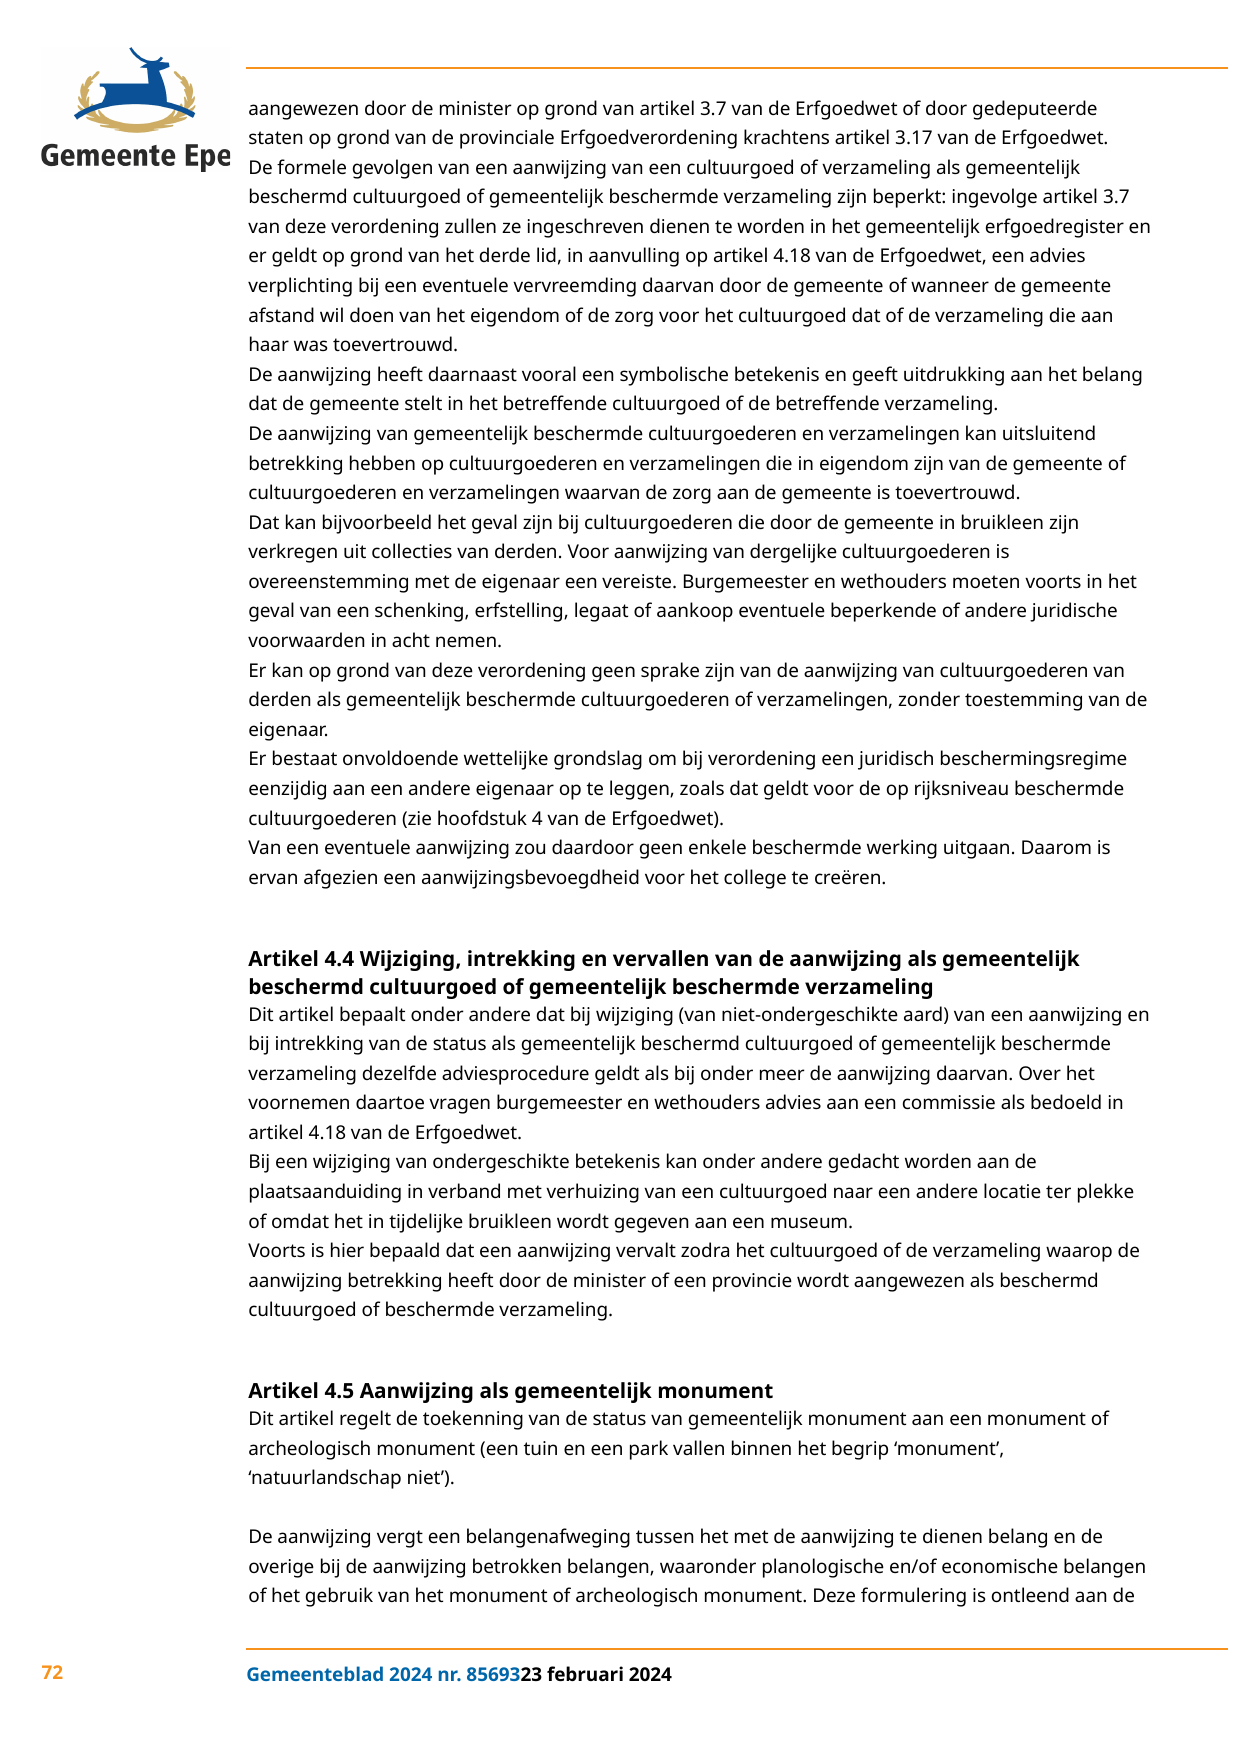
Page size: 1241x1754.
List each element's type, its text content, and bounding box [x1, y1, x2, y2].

text Artikel 4.4 Wijziging, intrekking en vervallen van de aanwijzing als gemeentelijk beschermd cultuurgoed of gemeentelijk beschermde verzameling [248, 944, 1152, 1001]
text Bij een wijziging van ondergeschikte betekenis kan onder andere gedacht worden aan de plaatsaanduiding in verband met verhuizing van een cultuurgoed naar een andere locatie ter plekke of omdat het in tijdelijke bruikleen wordt gegeven aan een museum. [248, 1149, 1152, 1234]
text De aanwijzing heeft daarnaast vooral een symbolische betekenis en geeft uitdrukking aan het belang dat de gemeente stelt in het betreffende cultuurgoed of de betreffende verzameling. [248, 361, 1152, 416]
text De aanwijzing van gemeentelijk beschermde cultuurgoederen en verzamelingen kan uitsluitend betrekking hebben op cultuurgoederen en verzamelingen die in eigendom zijn van de gemeente of cultuurgoederen en verzamelingen waarvan de zorg aan de gemeente is toevertrouwd. [248, 420, 1152, 505]
text De aanwijzing vergt een belangenafweging tussen het met de aanwijzing te dienen belang en de overige bij de aanwijzing betrokken belangen, waaronder planologische en/of economische belangen of het gebruik van het monument of archeologisch monument. Deze formulering is ontleend aan de [248, 1523, 1152, 1608]
text Van een eventuele aanwijzing zou daardoor geen enkele beschermde werking uitgaan. Daarom is ervan afgezien een aanwijzingsbevoegdheid voor het college te creëren. [248, 834, 1152, 890]
text Er bestaat onvoldoende wettelijke grondslag om bij verordening een juridisch beschermingsregime eenzijdig aan een andere eigenaar op te leggen, zoals dat geldt voor de op rijksniveau beschermde cultuurgoederen (zie hoofdstuk 4 van de Erfgoedwet). [248, 746, 1152, 831]
text Dat kan bijvoorbeeld het geval zijn bij cultuurgoederen die door de gemeente in bruikleen zijn verkregen uit collecties van derden. Voor aanwijzing van dergelijke cultuurgoederen is overeenstemming met de eigenaar een vereiste. Burgemeester en wethouders moeten voorts in het geval van een schenking, erfstelling, legaat of aankoop eventuele beperkende of andere juridische voorwaarden in acht nemen. [248, 509, 1152, 653]
text Er kan op grond van deze verordening geen sprake zijn van de aanwijzing van cultuurgoederen van derden als gemeentelijk beschermde cultuurgoederen of verzamelingen, zonder toestemming van de eigenaar. [248, 657, 1152, 742]
text Dit artikel bepaalt onder andere dat bij wijziging (van niet-ondergeschikte aard) van een aanwijzing en bij intrekking van de status als gemeentelijk beschermd cultuurgoed of gemeentelijk beschermde verzameling dezelfde adviesprocedure geldt als bij onder meer de aanwijzing daarvan. Over het voornemen daartoe vragen burgemeester en wethouders advies aan een commissie als bedoeld in artikel 4.18 van de Erfgoedwet. [248, 1001, 1152, 1145]
text Artikel 4.5 Aanwijzing als gemeentelijk monument [248, 1377, 1152, 1405]
text De formele gevolgen van een aanwijzing van een cultuurgoed of verzameling als gemeentelijk beschermd cultuurgoed of gemeentelijk beschermde verzameling zijn beperkt: ingevolge artikel 3.7 van deze verordening zullen ze ingeschreven dienen te worden in het gemeentelijk erfgoedregister en er geldt op grond van het derde lid, in aanvulling op artikel 4.18 van de Erfgoedwet, een advies verplichting bij een eventuele vervreemding daarvan door de gemeente of wanneer de gemeente afstand wil doen van het eigendom of de zorg voor het cultuurgoed dat of de verzameling die aan haar was toevertrouwd. [248, 154, 1152, 357]
text aangewezen door de minister op grond van artikel 3.7 van de Erfgoedwet of door gedeputeerde staten op grond van de provinciale Erfgoedverordening krachtens artikel 3.17 van de Erfgoedwet. [248, 95, 1152, 150]
text Voorts is hier bepaald dat een aanwijzing vervalt zodra het cultuurgoed of de verzameling waarop de aanwijzing betrekking heeft door de minister of een provincie wordt aangewezen als beschermd cultuurgoed of beschermde verzameling. [248, 1237, 1152, 1322]
text Dit artikel regelt de toekenning van de status van gemeentelijk monument aan een monument of archeologisch monument (een tuin en een park vallen binnen het begrip ‘monument’, ‘natuurlandschap niet’). [248, 1405, 1152, 1490]
picture [41, 47, 231, 172]
